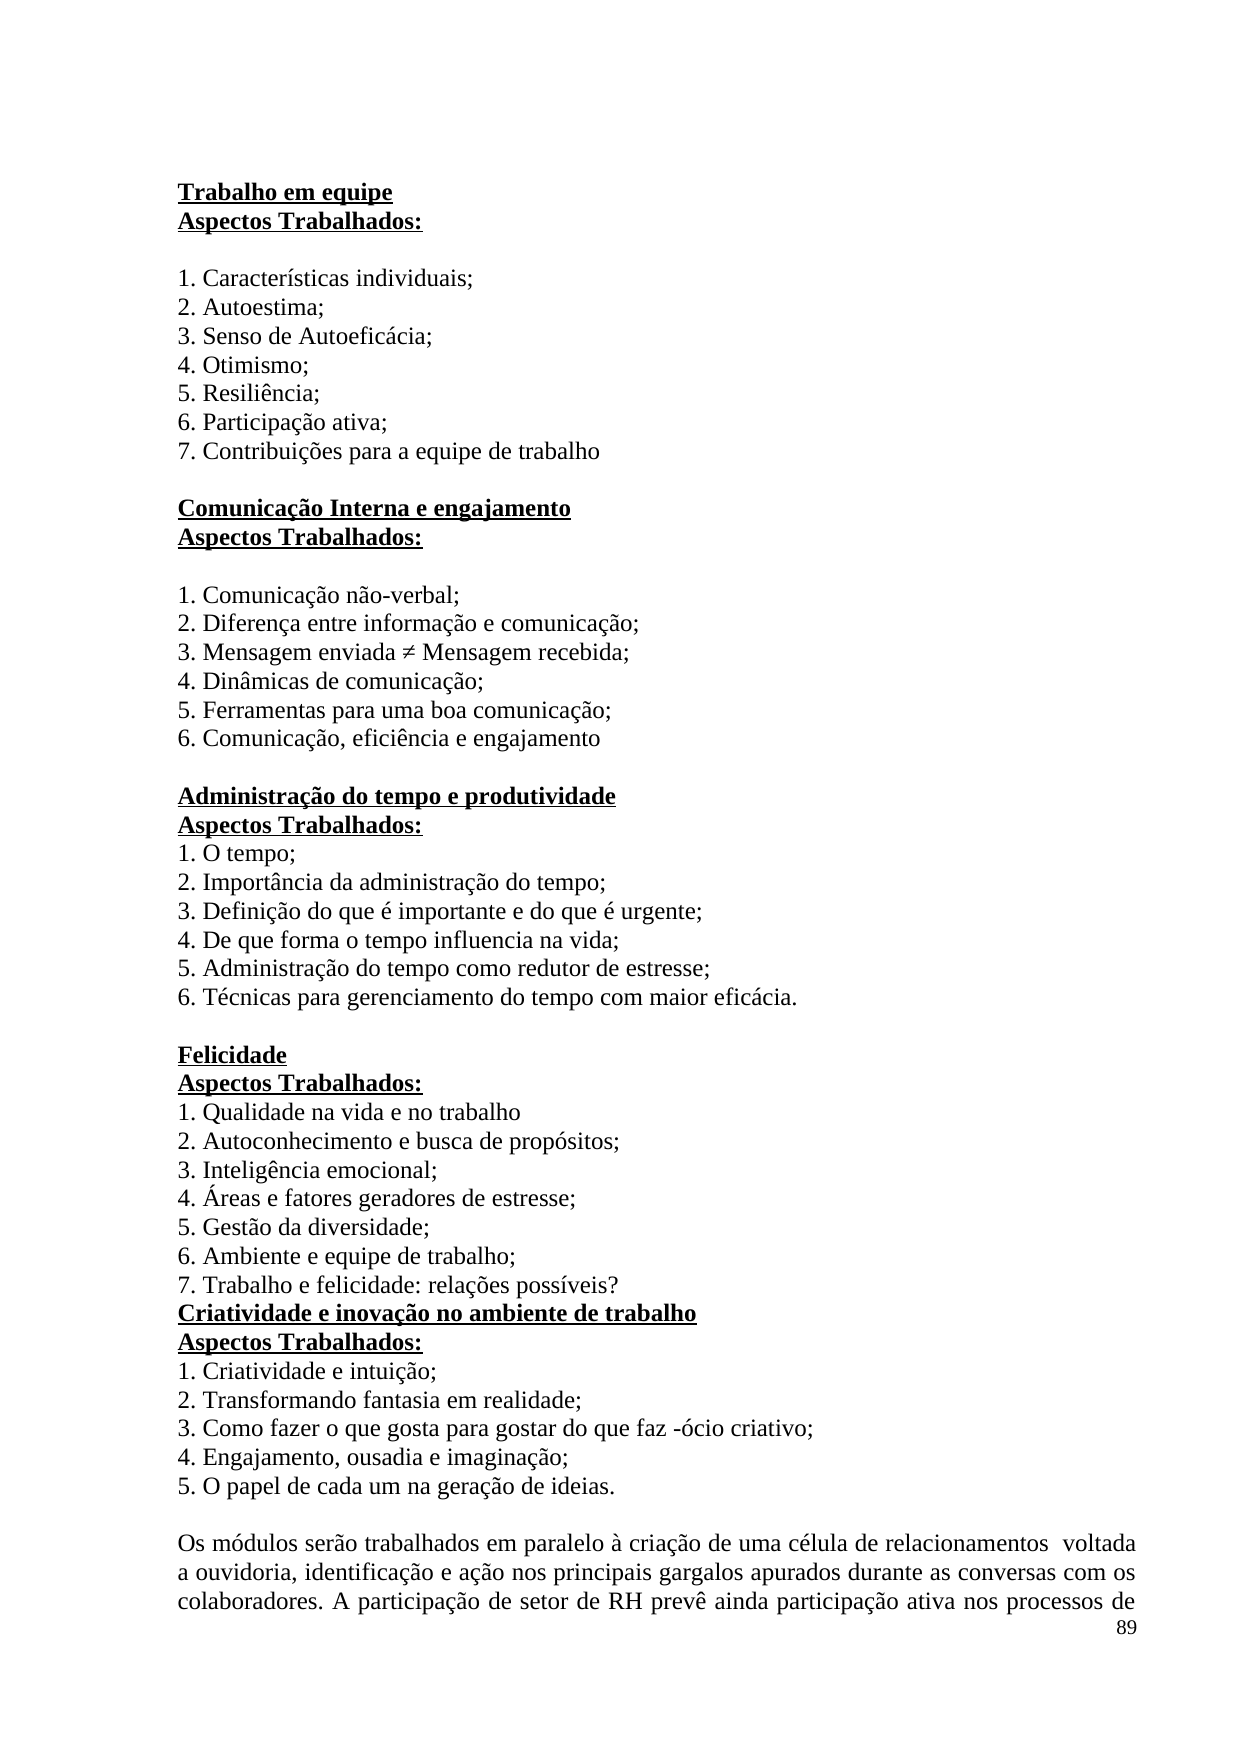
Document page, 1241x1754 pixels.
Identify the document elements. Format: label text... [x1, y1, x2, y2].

text 3. Mensagem enviada ≠ Mensagem recebida; [177, 637, 1137, 666]
text Aspectos Trabalhados: [177, 1327, 1137, 1356]
text 2. Importância da administração do tempo; [177, 867, 1137, 896]
text 5. Gestão da diversidade; [177, 1212, 1137, 1241]
text 3. Inteligência emocional; [177, 1155, 1137, 1183]
text 4. De que forma o tempo influencia na vida; [177, 925, 1137, 953]
text 5. Administração do tempo como redutor de estresse; [177, 953, 1137, 982]
text 1. Criatividade e intuição; [177, 1356, 1137, 1385]
text 6. Técnicas para gerenciamento do tempo com maior eficácia. [177, 982, 1137, 1011]
text Comunicação Interna e engajamento [177, 493, 1137, 522]
text 2. Autoestima; [177, 292, 1137, 321]
text Os módulos serão trabalhados em paralelo à criação de uma célula de relacionamentos voltada a ouvidoria, identificação e ação nos principais gargalos apurados durante as conversas com os colaboradores. A participação de setor de RH prevê ainda participação ativa nos processos de [177, 1528, 1137, 1615]
text Aspectos Trabalhados: [177, 522, 1137, 551]
text 3. Senso de Autoeficácia; [177, 321, 1137, 350]
text 4. Áreas e fatores geradores de estresse; [177, 1183, 1137, 1212]
text Administração do tempo e produtividade [177, 781, 1137, 810]
text Aspectos Trabalhados: [177, 206, 1137, 235]
text 4. Dinâmicas de comunicação; [177, 666, 1137, 695]
text Aspectos Trabalhados: [177, 810, 1137, 838]
text 5. O papel de cada um na geração de ideias. [177, 1471, 1137, 1500]
text 3. Definição do que é importante e do que é urgente; [177, 896, 1137, 925]
text 7. Contribuições para a equipe de trabalho [177, 436, 1137, 465]
text 1. Comunicação não-verbal; [177, 580, 1137, 608]
text Felicidade [177, 1040, 1137, 1068]
text 6. Comunicação, eficiência e engajamento [177, 723, 1137, 752]
text 7. Trabalho e felicidade: relações possíveis? [177, 1270, 1137, 1298]
text 1. O tempo; [177, 838, 1137, 867]
text 6. Ambiente e equipe de trabalho; [177, 1241, 1137, 1270]
text Aspectos Trabalhados: [177, 1068, 1137, 1097]
text Criatividade e inovação no ambiente de trabalho [177, 1298, 1137, 1327]
text 3. Como fazer o que gosta para gostar do que faz -ócio criativo; [177, 1413, 1137, 1442]
text 1. Qualidade na vida e no trabalho [177, 1097, 1137, 1126]
text 2. Transformando fantasia em realidade; [177, 1385, 1137, 1413]
text 2. Diferença entre informação e comunicação; [177, 608, 1137, 637]
text 6. Participação ativa; [177, 407, 1137, 436]
text 4. Engajamento, ousadia e imaginação; [177, 1442, 1137, 1471]
text 4. Otimismo; [177, 350, 1137, 378]
text 5. Ferramentas para uma boa comunicação; [177, 695, 1137, 723]
text Trabalho em equipe [177, 177, 1137, 206]
text 2. Autoconhecimento e busca de propósitos; [177, 1126, 1137, 1155]
text 1. Características individuais; [177, 263, 1137, 292]
text 5. Resiliência; [177, 378, 1137, 407]
